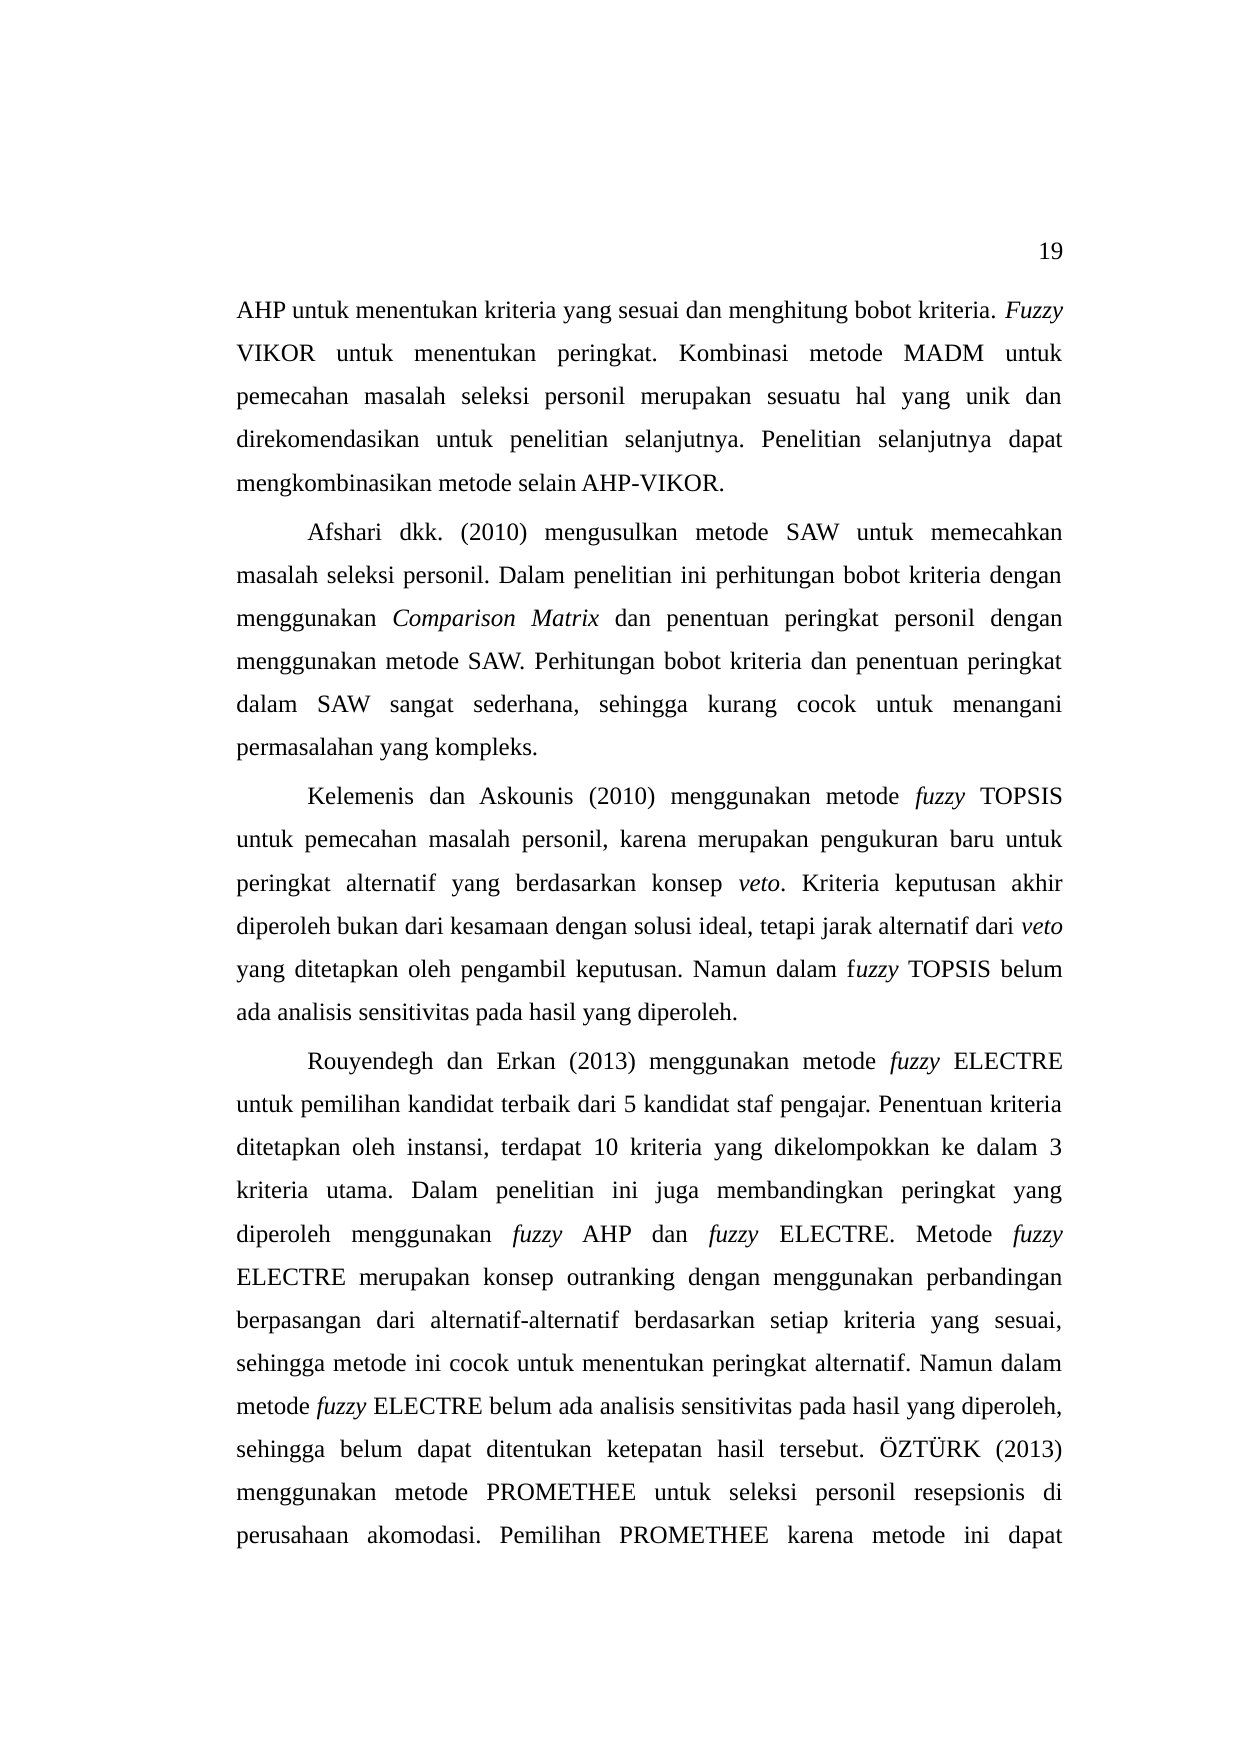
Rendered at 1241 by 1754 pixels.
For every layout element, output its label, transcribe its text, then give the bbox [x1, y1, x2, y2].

text AHP untuk menentukan kriteria yang sesuai dan menghitung bobot kriteria. Fuzzy VIKOR untuk menentukan peringkat. Kombinasi metode MADM untuk pemecahan masalah seleksi personil merupakan sesuatu hal yang unik dan direkomendasikan untuk penelitian selanjutnya. Penelitian selanjutnya dapat mengkombinasikan metode selain AHP-VIKOR. [236, 295, 1063, 496]
text Rouyendegh dan Erkan (2013) menggunakan metode fuzzy ELECTRE untuk pemilihan kandidat terbaik dari 5 kandidat staf pengajar. Penentuan kriteria ditetapkan oleh instansi, terdapat 10 kriteria yang dikelompokkan ke dalam 3 kriteria utama. Dalam penelitian ini juga membandingkan peringkat yang diperoleh menggunakan fuzzy AHP dan fuzzy ELECTRE. Metode fuzzy ELECTRE merupakan konsep outranking dengan menggunakan perbandingan berpasangan dari alternatif-alternatif berdasarkan setiap kriteria yang sesuai, sehingga metode ini cocok untuk menentukan peringkat alternatif. Namun dalam metode fuzzy ELECTRE belum ada analisis sensitivitas pada hasil yang diperoleh, sehingga belum dapat ditentukan ketepatan hasil tersebut. ÖZTÜRK (2013) menggunakan metode PROMETHEE untuk seleksi personil resepsionis di perusahaan akomodasi. Pemilihan PROMETHEE karena metode ini dapat [236, 1046, 1063, 1549]
text Afshari dkk. (2010) mengusulkan metode SAW untuk memecahkan masalah seleksi personil. Dalam penelitian ini perhitungan bobot kriteria dengan menggunakan Comparison Matrix dan penentuan peringkat personil dengan menggunakan metode SAW. Perhitungan bobot kriteria dan penentuan peringkat dalam SAW sangat sederhana, sehingga kurang cocok untuk menangani permasalahan yang kompleks. [236, 517, 1063, 761]
text Kelemenis dan Askounis (2010) menggunakan metode fuzzy TOPSIS untuk pemecahan masalah personil, karena merupakan pengukuran baru untuk peringkat alternatif yang berdasarkan konsep veto. Kriteria keputusan akhir diperoleh bukan dari kesamaan dengan solusi ideal, tetapi jarak alternatif dari veto yang ditetapkan oleh pengambil keputusan. Namun dalam fuzzy TOPSIS belum ada analisis sensitivitas pada hasil yang diperoleh. [236, 781, 1063, 1026]
